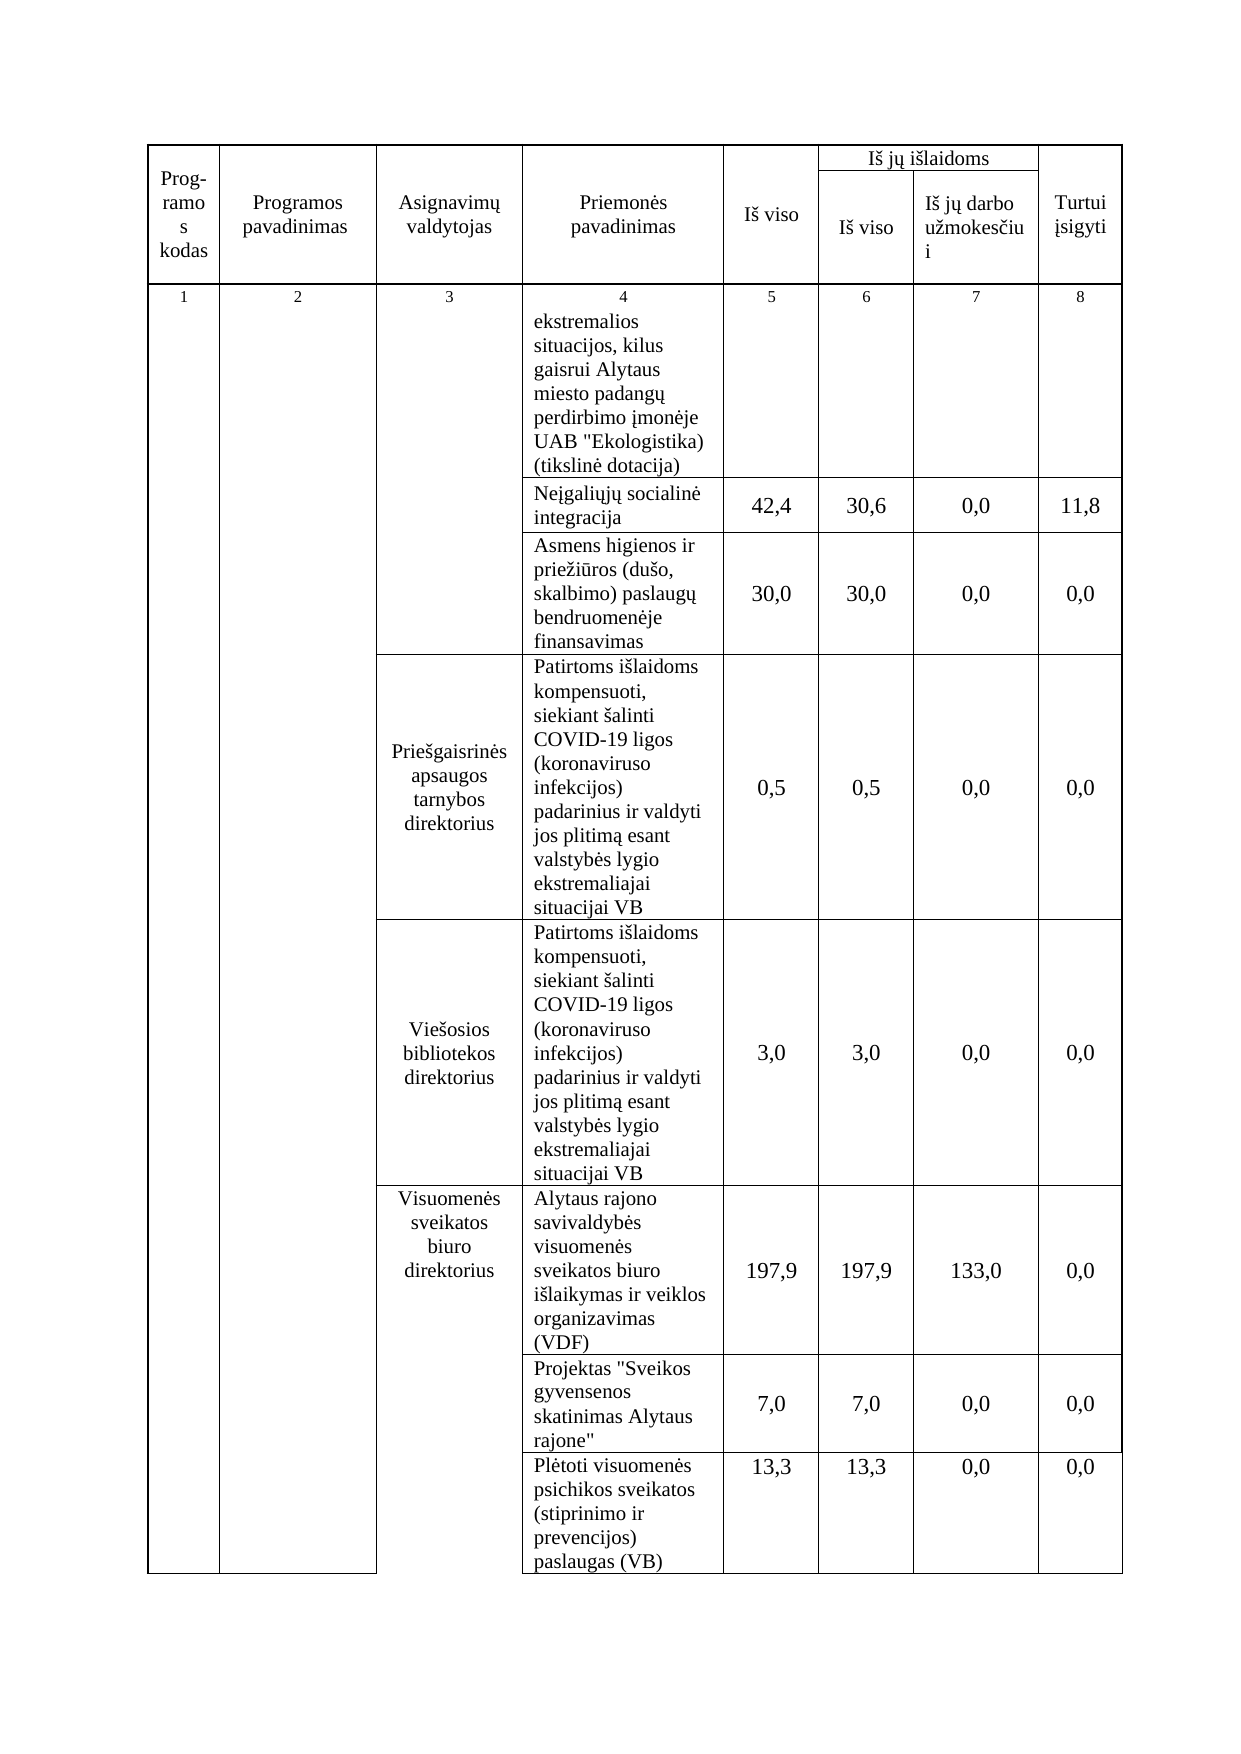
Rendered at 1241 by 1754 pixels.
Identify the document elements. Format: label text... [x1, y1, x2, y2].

table_cell Alytaus rajono savivaldybės visuomenės sveikatos biuro išlaikymas ir veiklos organizavimas (VDF) [523, 1186, 723, 1354]
table_cell [149, 308, 219, 1573]
table_cell Patirtoms išlaidoms kompensuoti, siekiant šalinti COVID-19 ligos (koronaviruso infekcijos) padarinius ir valdyti jos plitimą esant valstybės lygio ekstremaliajai situacijai VB [523, 655, 723, 919]
table_cell Patirtoms išlaidoms kompensuoti, siekiant šalinti COVID-19 ligos (koronaviruso infekcijos) padarinius ir valdyti jos plitimą esant valstybės lygio ekstremaliajai situacijai VB [523, 920, 723, 1185]
table_cell 197,9 [724, 1186, 818, 1354]
table_cell [914, 308, 1038, 477]
table_cell 0,0 [1039, 920, 1121, 1185]
table_header Iš jų išlaidoms [819, 146, 1038, 170]
table_cell 11,8 [1039, 478, 1121, 532]
table_cell [377, 308, 522, 653]
table_cell 3,0 [819, 920, 913, 1185]
table_header Asignavimų valdytojas [377, 146, 522, 282]
table_cell 0,0 [914, 1355, 1038, 1452]
table_cell 4 [523, 285, 723, 307]
table_cell 0,0 [914, 1453, 1038, 1573]
table_cell 133,0 [914, 1186, 1038, 1354]
table_cell 6 [819, 285, 913, 307]
table_cell 0,0 [914, 655, 1038, 919]
table_cell 0,0 [1039, 1186, 1121, 1354]
table_cell 197,9 [819, 1186, 913, 1354]
table_header Turtui įsigyti [1039, 146, 1121, 282]
table_cell 30,6 [819, 478, 913, 532]
table_cell 7,0 [724, 1355, 818, 1452]
table_cell 0,0 [1039, 1453, 1122, 1573]
table_cell [220, 308, 376, 1573]
table_cell Priešgaisrinės apsaugos tarnybos direktorius [377, 655, 522, 919]
table_cell [724, 308, 818, 477]
table_cell Neįgaliųjų socialinė integracija [523, 478, 723, 532]
table_cell Projektas "Sveikos gyvensenos skatinimas Alytaus rajone" [523, 1355, 723, 1452]
table_cell 0,0 [914, 920, 1038, 1185]
table_cell 0,0 [914, 478, 1038, 532]
table_cell 2 [220, 285, 376, 307]
table_cell Plėtoti visuomenės psichikos sveikatos (stiprinimo ir prevencijos) paslaugas (VB) [523, 1453, 723, 1573]
table_header Prog-ramos kodas [149, 146, 219, 282]
table_cell Viešosios bibliotekos direktorius [377, 920, 522, 1185]
table_cell Asmens higienos ir priežiūros (dušo, skalbimo) paslaugų bendruomenėje finansavimas [523, 533, 723, 653]
table_cell [819, 308, 913, 477]
table_cell 30,0 [724, 533, 818, 653]
table_cell 0,0 [1039, 655, 1121, 919]
table_cell 30,0 [819, 533, 913, 653]
table_cell Iš jų darbo užmokesčiui [914, 171, 1038, 282]
table_cell 7 [914, 285, 1038, 307]
table_cell ekstremalios situacijos, kilus gaisrui Alytaus miesto padangų perdirbimo įmonėje UAB "Ekologistika) (tikslinė dotacija) [523, 308, 723, 477]
table_header Iš viso [724, 146, 818, 282]
table_cell 0,5 [819, 655, 913, 919]
table_cell 0,0 [1039, 1355, 1121, 1452]
table_cell 8 [1039, 285, 1121, 307]
table_cell 3 [377, 285, 522, 307]
table_cell 13,3 [819, 1453, 913, 1573]
table_cell Iš viso [819, 171, 913, 282]
table_cell [1039, 308, 1121, 477]
table_header Programos pavadinimas [220, 146, 376, 282]
table_cell 13,3 [724, 1453, 818, 1573]
table_cell 5 [724, 285, 818, 307]
table_cell 0,5 [724, 655, 818, 919]
table_cell 7,0 [819, 1355, 913, 1452]
table_cell 1 [149, 285, 219, 307]
table_cell 0,0 [914, 533, 1038, 653]
table_header Priemonės pavadinimas [523, 146, 723, 282]
table_cell Visuomenės sveikatos biuro direktorius [377, 1186, 522, 1573]
table_cell 0,0 [1039, 533, 1121, 653]
table_cell 3,0 [724, 920, 818, 1185]
table_cell 42,4 [724, 478, 818, 532]
